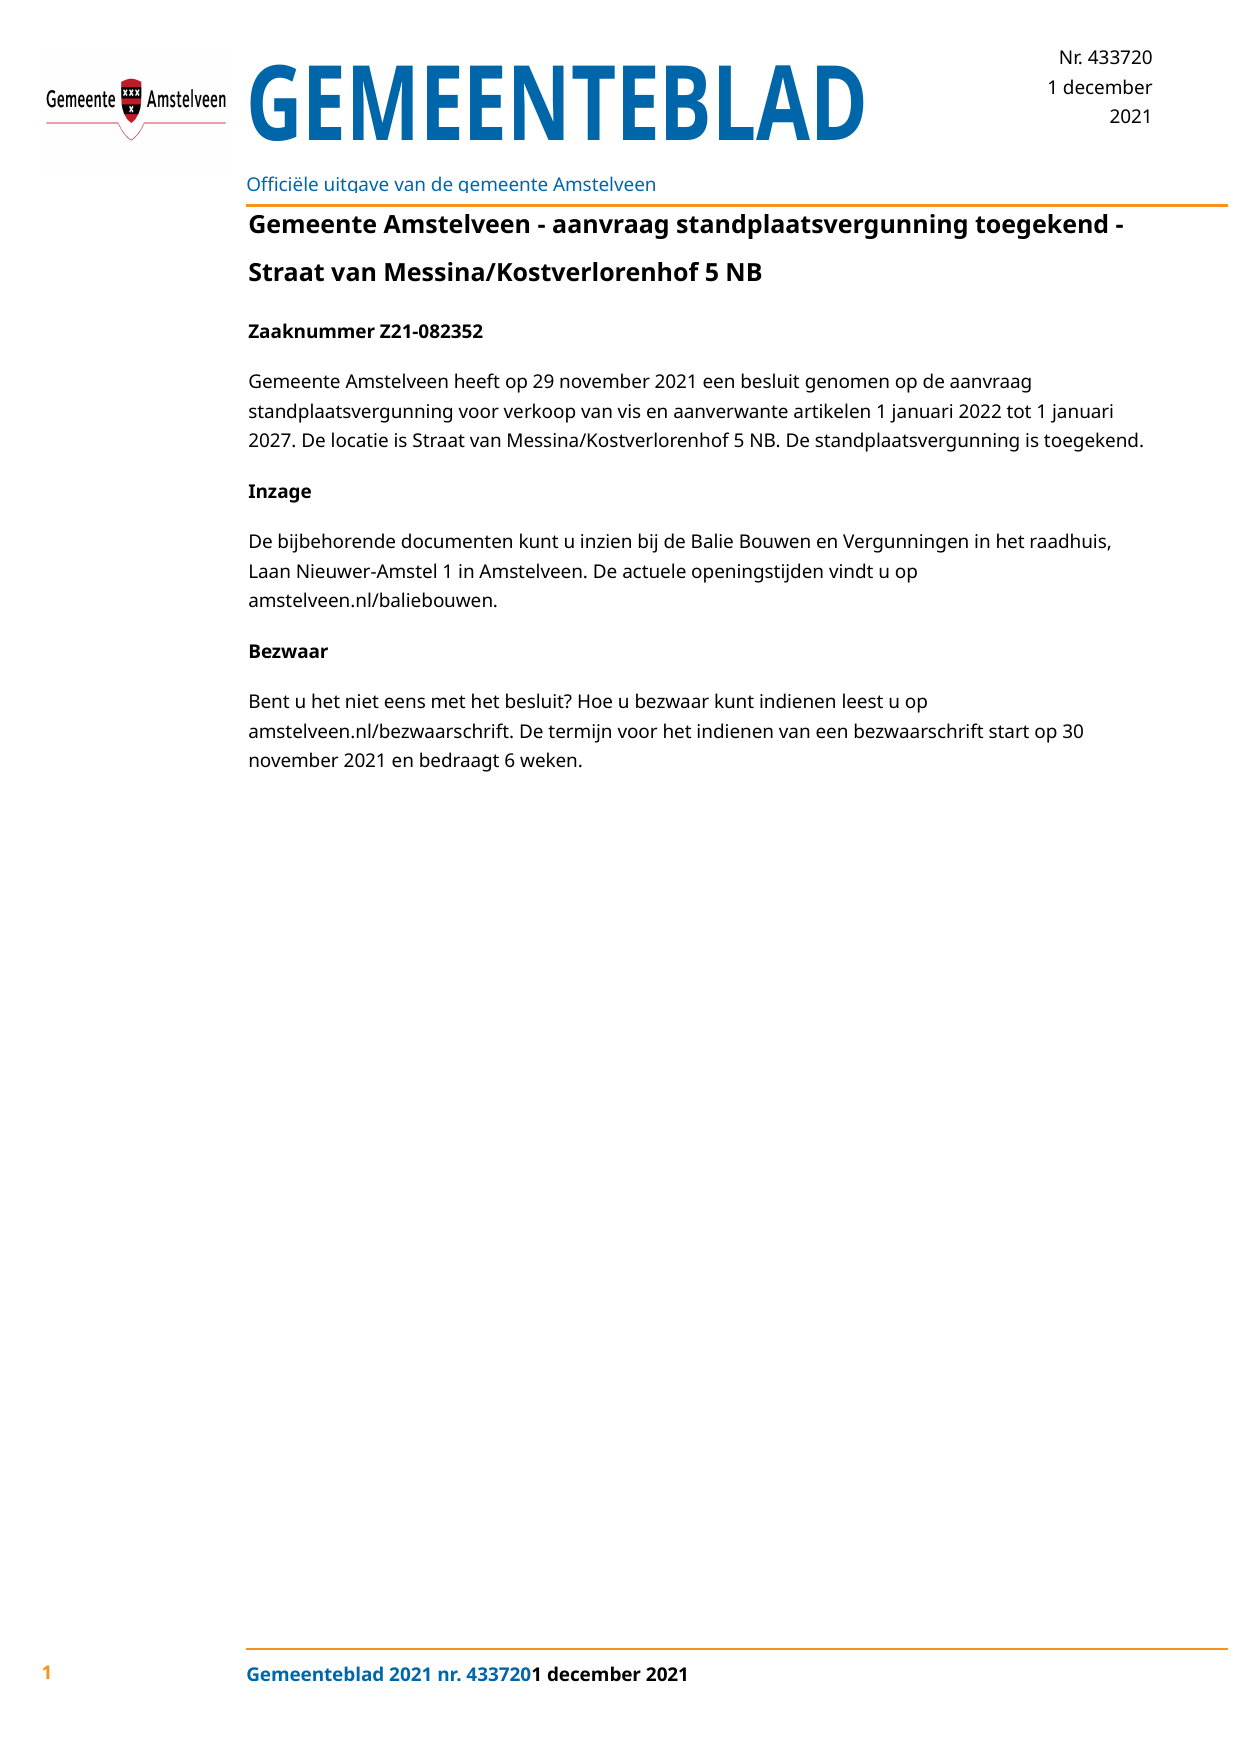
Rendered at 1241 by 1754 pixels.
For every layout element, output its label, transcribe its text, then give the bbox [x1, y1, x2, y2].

text De bijbehorende documenten kunt u inzien bij de Balie Bouwen en Vergunningen in het raadhuis, Laan Nieuwer-Amstel 1 in Amstelveen. De actuele openingstijden vindt u op amstelveen.nl/baliebouwen. [248, 528, 1152, 613]
text Zaaknummer Z21-082352 [248, 318, 1152, 344]
text Bezwaar [248, 638, 1152, 664]
picture [41, 47, 231, 172]
text Gemeente Amstelveen heeft op 29 november 2021 een besluit genomen op de aanvraag standplaatsvergunning voor verkoop van vis en aanverwante artikelen 1 januari 2022 tot 1 januari 2027. De locatie is Straat van Messina/Kostverlorenhof 5 NB. De standplaatsvergunning is toegekend. [248, 368, 1152, 453]
text Bent u het niet eens met het besluit? Hoe u bezwaar kunt indienen leest u op amstelveen.nl/bezwaarschrift. De termijn voor het indienen van een bezwaarschrift start op 30 november 2021 en bedraagt 6 weken. [248, 688, 1152, 773]
text Gemeente Amstelveen - aanvraag standplaatsvergunning toegekend - Straat van Messina/Kostverlorenhof 5 NB [248, 207, 1152, 288]
text Inzage [248, 478, 1152, 504]
